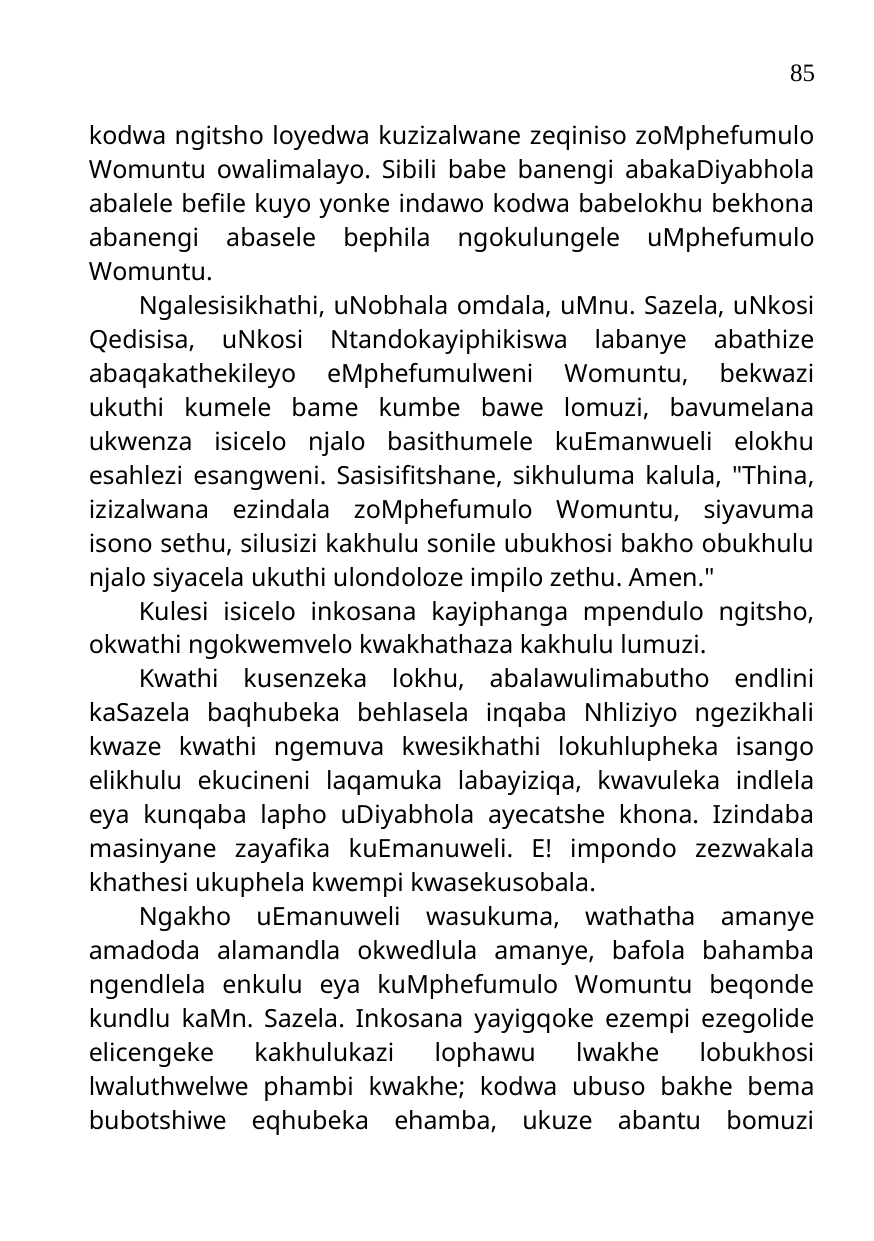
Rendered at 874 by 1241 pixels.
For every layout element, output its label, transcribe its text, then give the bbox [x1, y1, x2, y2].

text Kulesi isicelo inkosana kayiphanga mpendulo ngitsho, okwathi ngokwemvelo kwakhathaza kakhulu lumuzi. [88, 593, 815, 661]
text Kwathi kusenzeka lokhu, abalawulimabutho endlini kaSazela baqhubeka behlasela inqaba Nhliziyo ngezikhali kwaze kwathi ngemuva kwesikhathi lokuhlupheka isango elikhulu ekucineni laqamuka labayiziqa, kwavuleka indlela eya kunqaba lapho uDiyabhola ayecatshe khona. Izindaba masinyane zayafika kuEmanuweli. E! impondo zezwakala khathesi ukuphela kwempi kwasekusobala. [88, 661, 815, 899]
text Ngalesisikhathi, uNobhala omdala, uMnu. Sazela, uNkosi Qedisisa, uNkosi Ntandokayiphikiswa labanye abathize abaqakathekileyo eMphefumulweni Womuntu, bekwazi ukuthi kumele bame kumbe bawe lomuzi, bavumelana ukwenza isicelo njalo basithumele kuEmanwueli elokhu esahlezi esangweni. Sasisifitshane, sikhuluma kalula, "Thina, izizalwana ezindala zoMphefumulo Womuntu, siyavuma isono sethu, silusizi kakhulu sonile ubukhosi bakho obukhulu njalo siyacela ukuthi ulondoloze impilo zethu. Amen." [88, 288, 815, 593]
text Ngakho uEmanuweli wasukuma, wathatha amanye amadoda alamandla okwedlula amanye, bafola bahamba ngendlela enkulu eya kuMphefumulo Womuntu beqonde kundlu kaMn. Sazela. Inkosana yayigqoke ezempi ezegolide elicengeke kakhulukazi lophawu lwakhe lobukhosi lwaluthwelwe phambi kwakhe; kodwa ubuso bakhe bema bubotshiwe eqhubeka ehamba, ukuze abantu bomuzi [88, 899, 815, 1137]
text kodwa ngitsho loyedwa kuzizalwane zeqiniso zoMphefumulo Womuntu owalimalayo. Sibili babe banengi abakaDiyabhola abalele befile kuyo yonke indawo kodwa babelokhu bekhona abanengi abasele bephila ngokulungele uMphefumulo Womuntu. [88, 118, 815, 288]
